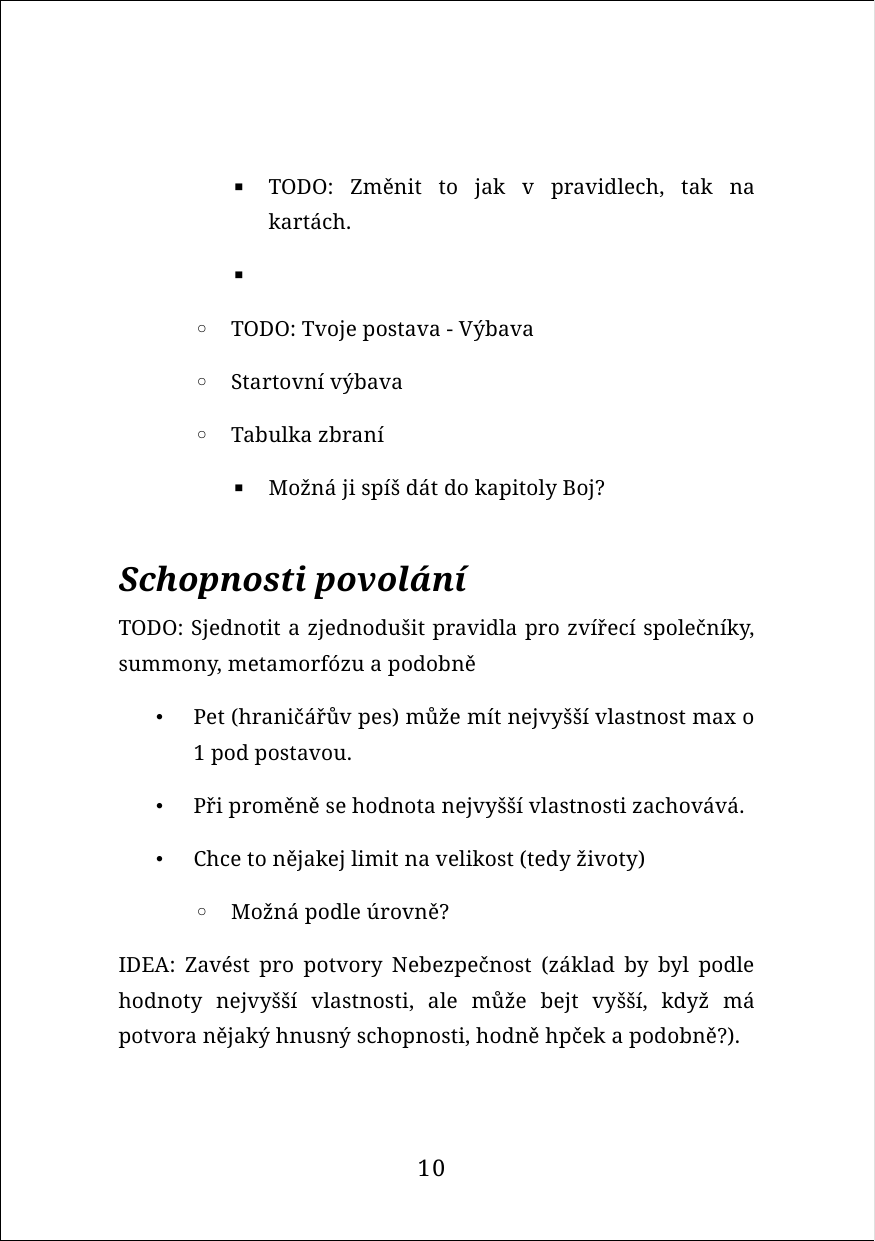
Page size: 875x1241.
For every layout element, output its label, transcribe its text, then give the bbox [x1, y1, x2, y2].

list Startovní výbava [193, 367, 756, 395]
subtitle Schopnosti povolání [118, 556, 756, 602]
list Při proměně se hodnota nejvyšší vlastnosti zachovává. [156, 791, 756, 819]
list Možná podle úrovně? [193, 897, 756, 926]
list Chce to nějakej limit na velikost (tedy životy) [156, 844, 756, 873]
list Možná ji spíš dát do kapitoly Boj? [231, 473, 756, 502]
text TODO: Sjednotit a zjednodušit pravidla pro zvířecí společníky, summony, metamorfózu a podobně [118, 613, 756, 677]
text IDEA: Zavést pro potvory Nebezpečnost (základ by byl podle hodnoty nejvyšší vlastnosti, ale může bejt vyšší, když má potvora nějaký hnusný schopnosti, hodně hpček a podobně?). [118, 951, 756, 1050]
list TODO: Změnit to jak v pravidlech, tak na kartách. [231, 172, 756, 236]
list Tabulka zbraní [193, 420, 756, 449]
list Pet (hraničářův pes) může mít nejvyšší vlastnost max o 1 pod postavou. [156, 702, 756, 766]
list TODO: Tvoje postava - Výbava [193, 314, 756, 342]
